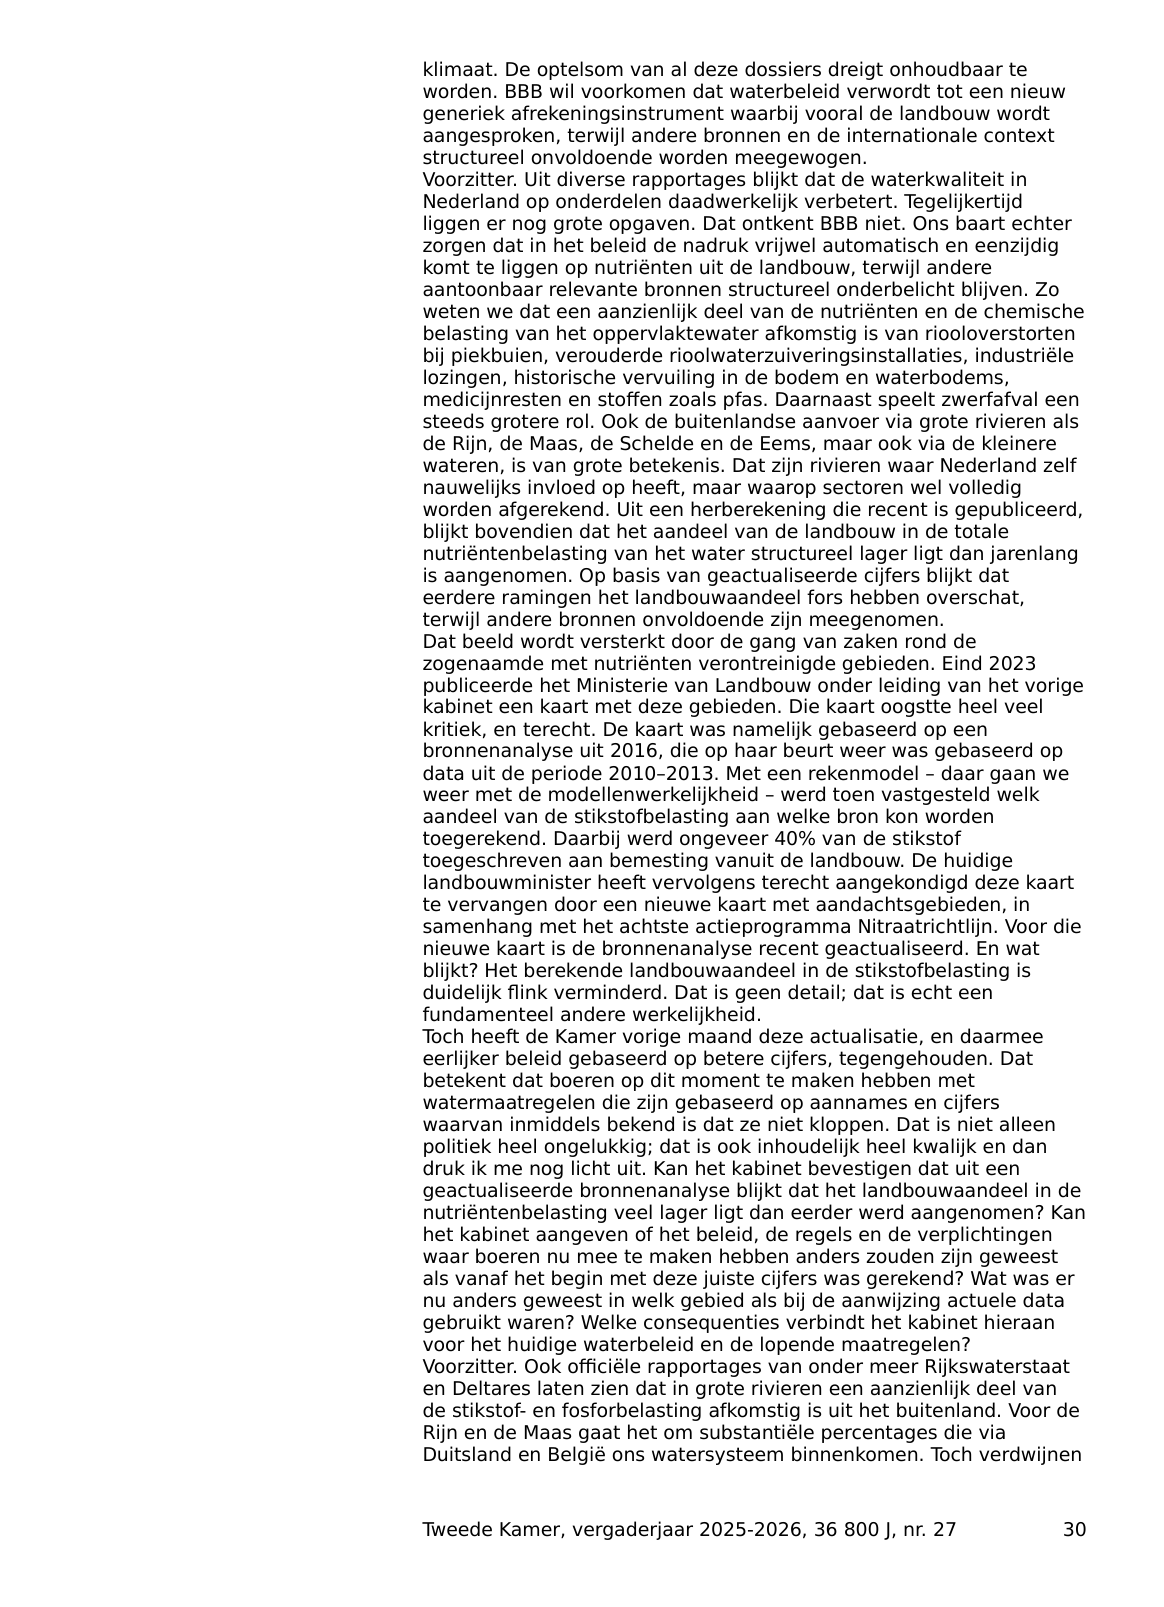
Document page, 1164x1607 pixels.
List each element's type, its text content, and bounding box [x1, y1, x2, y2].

text Voorzitter. Ook officiële rapportages van onder meer Rijkswaterstaat en Deltares laten zien dat in grote rivieren een aanzienlijk deel van de stikstof- en fosforbelasting afkomstig is uit het buitenland. Voor de Rijn en de Maas gaat het om substantiële percentages die via Duitsland en België ons watersysteem binnenkomen. Toch verdwijnen [422, 1356, 1087, 1466]
text klimaat. De optelsom van al deze dossiers dreigt onhoudbaar te worden. BBB wil voorkomen dat waterbeleid verwordt tot een nieuw generiek afrekeningsinstrument waarbij vooral de landbouw wordt aangesproken, terwijl andere bronnen en de internationale context structureel onvoldoende worden meegewogen. [422, 59, 1087, 169]
text Voorzitter. Uit diverse rapportages blijkt dat de waterkwaliteit in Nederland op onderdelen daadwerkelijk verbetert. Tegelijkertijd liggen er nog grote opgaven. Dat ontkent BBB niet. Ons baart echter zorgen dat in het beleid de nadruk vrijwel automatisch en eenzijdig komt te liggen op nutriënten uit de landbouw, terwijl andere aantoonbaar relevante bronnen structureel onderbelicht blijven. Zo weten we dat een aanzienlijk deel van de nutriënten en de chemische belasting van het oppervlaktewater afkomstig is van riooloverstorten bij piekbuien, verouderde rioolwaterzuiveringsinstallaties, industriële lozingen, historische vervuiling in de bodem en waterbodems, medicijnresten en stoffen zoals pfas. Daarnaast speelt zwerfafval een steeds grotere rol. Ook de buitenlandse aanvoer via grote rivieren als de Rijn, de Maas, de Schelde en de Eems, maar ook via de kleinere wateren, is van grote betekenis. Dat zijn rivieren waar Nederland zelf nauwelijks invloed op heeft, maar waarop sectoren wel volledig worden afgerekend. Uit een herberekening die recent is gepubliceerd, blijkt bovendien dat het aandeel van de landbouw in de totale nutriëntenbelasting van het water structureel lager ligt dan jarenlang is aangenomen. Op basis van geactualiseerde cijfers blijkt dat eerdere ramingen het landbouwaandeel fors hebben overschat, terwijl andere bronnen onvoldoende zijn meegenomen. [422, 169, 1087, 631]
text Toch heeft de Kamer vorige maand deze actualisatie, en daarmee eerlijker beleid gebaseerd op betere cijfers, tegengehouden. Dat betekent dat boeren op dit moment te maken hebben met watermaatregelen die zijn gebaseerd op aannames en cijfers waarvan inmiddels bekend is dat ze niet kloppen. Dat is niet alleen politiek heel ongelukkig; dat is ook inhoudelijk heel kwalijk en dan druk ik me nog licht uit. Kan het kabinet bevestigen dat uit een geactualiseerde bronnenanalyse blijkt dat het landbouwaandeel in de nutriëntenbelasting veel lager ligt dan eerder werd aangenomen? Kan het kabinet aangeven of het beleid, de regels en de verplichtingen waar boeren nu mee te maken hebben anders zouden zijn geweest als vanaf het begin met deze juiste cijfers was gerekend? Wat was er nu anders geweest in welk gebied als bij de aanwijzing actuele data gebruikt waren? Welke consequenties verbindt het kabinet hieraan voor het huidige waterbeleid en de lopende maatregelen? [422, 1026, 1087, 1356]
text Dat beeld wordt versterkt door de gang van zaken rond de zogenaamde met nutriënten verontreinigde gebieden. Eind 2023 publiceerde het Ministerie van Landbouw onder leiding van het vorige kabinet een kaart met deze gebieden. Die kaart oogstte heel veel kritiek, en terecht. De kaart was namelijk gebaseerd op een bronnenanalyse uit 2016, die op haar beurt weer was gebaseerd op data uit de periode 2010–2013. Met een rekenmodel – daar gaan we weer met de modellenwerkelijkheid – werd toen vastgesteld welk aandeel van de stikstofbelasting aan welke bron kon worden toegerekend. Daarbij werd ongeveer 40% van de stikstof toegeschreven aan bemesting vanuit de landbouw. De huidige landbouwminister heeft vervolgens terecht aangekondigd deze kaart te vervangen door een nieuwe kaart met aandachtsgebieden, in samenhang met het achtste actieprogramma Nitraatrichtlijn. Voor die nieuwe kaart is de bronnenanalyse recent geactualiseerd. En wat blijkt? Het berekende landbouwaandeel in de stikstofbelasting is duidelijk flink verminderd. Dat is geen detail; dat is echt een fundamenteel andere werkelijkheid. [422, 631, 1087, 1026]
